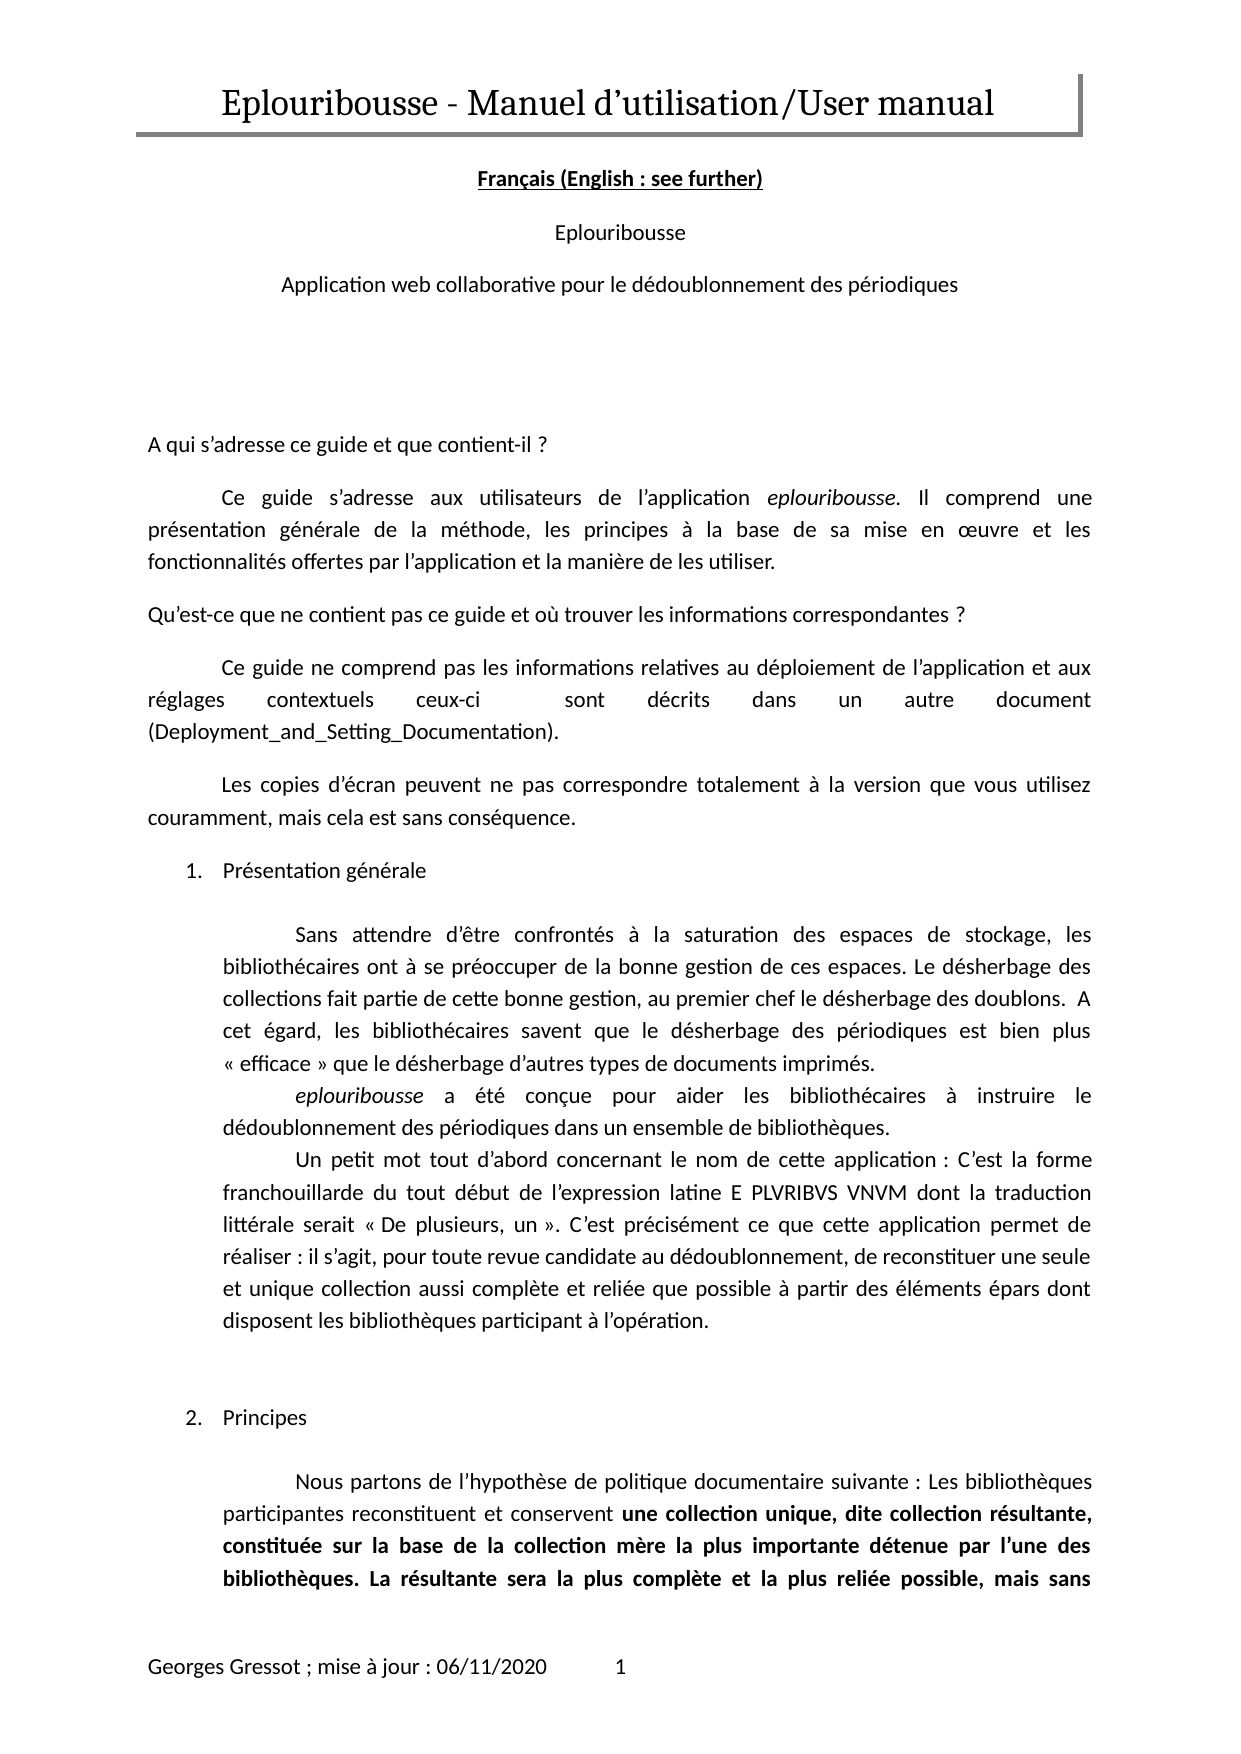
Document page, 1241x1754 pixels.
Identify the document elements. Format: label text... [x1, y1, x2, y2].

list eplouribousse a été conçue pour aider les bibliothécaires à instruire le dédoublonnement des périodiques dans un ensemble de bibliothèques. [223, 1081, 1093, 1141]
text Les copies d’écran peuvent ne pas correspondre totalement à la version que vous utilisez couramment, mais cela est sans conséquence. [148, 771, 1093, 831]
list Un petit mot tout d’abord concernant le nom de cette application : C’est la forme franchouillarde du tout début de l’expression latine E PLVRIBVS VNVM dont la traduction littérale serait « De plusieurs, un ». C’est précisément ce que cette application permet de réaliser : il s’agit, pour toute revue candidate au dédoublonnement, de reconstituer une seule et unique collection aussi complète et reliée que possible à partir des éléments épars dont disposent les bibliothèques participant à l’opération. [223, 1145, 1093, 1334]
text Application web collaborative pour le dédoublonnement des périodiques [148, 271, 1093, 299]
text Ce guide s’adresse aux utilisateurs de l’application eplouribousse. Il comprend une présentation générale de la méthode, les principes à la base de sa mise en œuvre et les fonctionnalités offertes par l’application et la manière de les utiliser. [148, 483, 1093, 575]
text A qui s’adresse ce guide et que contient-il ? [148, 430, 1093, 458]
text Français (English : see further) [148, 164, 1093, 193]
list Nous partons de l’hypothèse de politique documentaire suivante : Les bibliothèques participantes reconstituent et conservent une collection unique, dite collection résultante, constituée sur la base de la collection mère la plus importante détenue par l’une des bibliothèques. La résultante sera la plus complète et la plus reliée possible, mais sans [223, 1467, 1093, 1592]
list Présentation générale [185, 856, 1093, 884]
list Sans attendre d’être confrontés à la saturation des espaces de stockage, les bibliothécaires ont à se préoccuper de la bonne gestion de ces espaces. Le désherbage des collections fait partie de cette bonne gestion, au premier chef le désherbage des doublons. A cet égard, les bibliothécaires savent que le désherbage des périodiques est bien plus « efficace » que le désherbage d’autres types de documents imprimés. [223, 920, 1093, 1077]
text Ce guide ne comprend pas les informations relatives au déploiement de l’application et aux réglages contextuels ceux-ci sont décrits dans un autre document (Deployment_and_Setting_Documentation). [148, 653, 1093, 746]
text Qu’est-ce que ne contient pas ce guide et où trouver les informations correspondantes ? [148, 600, 1093, 628]
text Eplouribousse [148, 218, 1093, 246]
list Principes [185, 1403, 1093, 1431]
